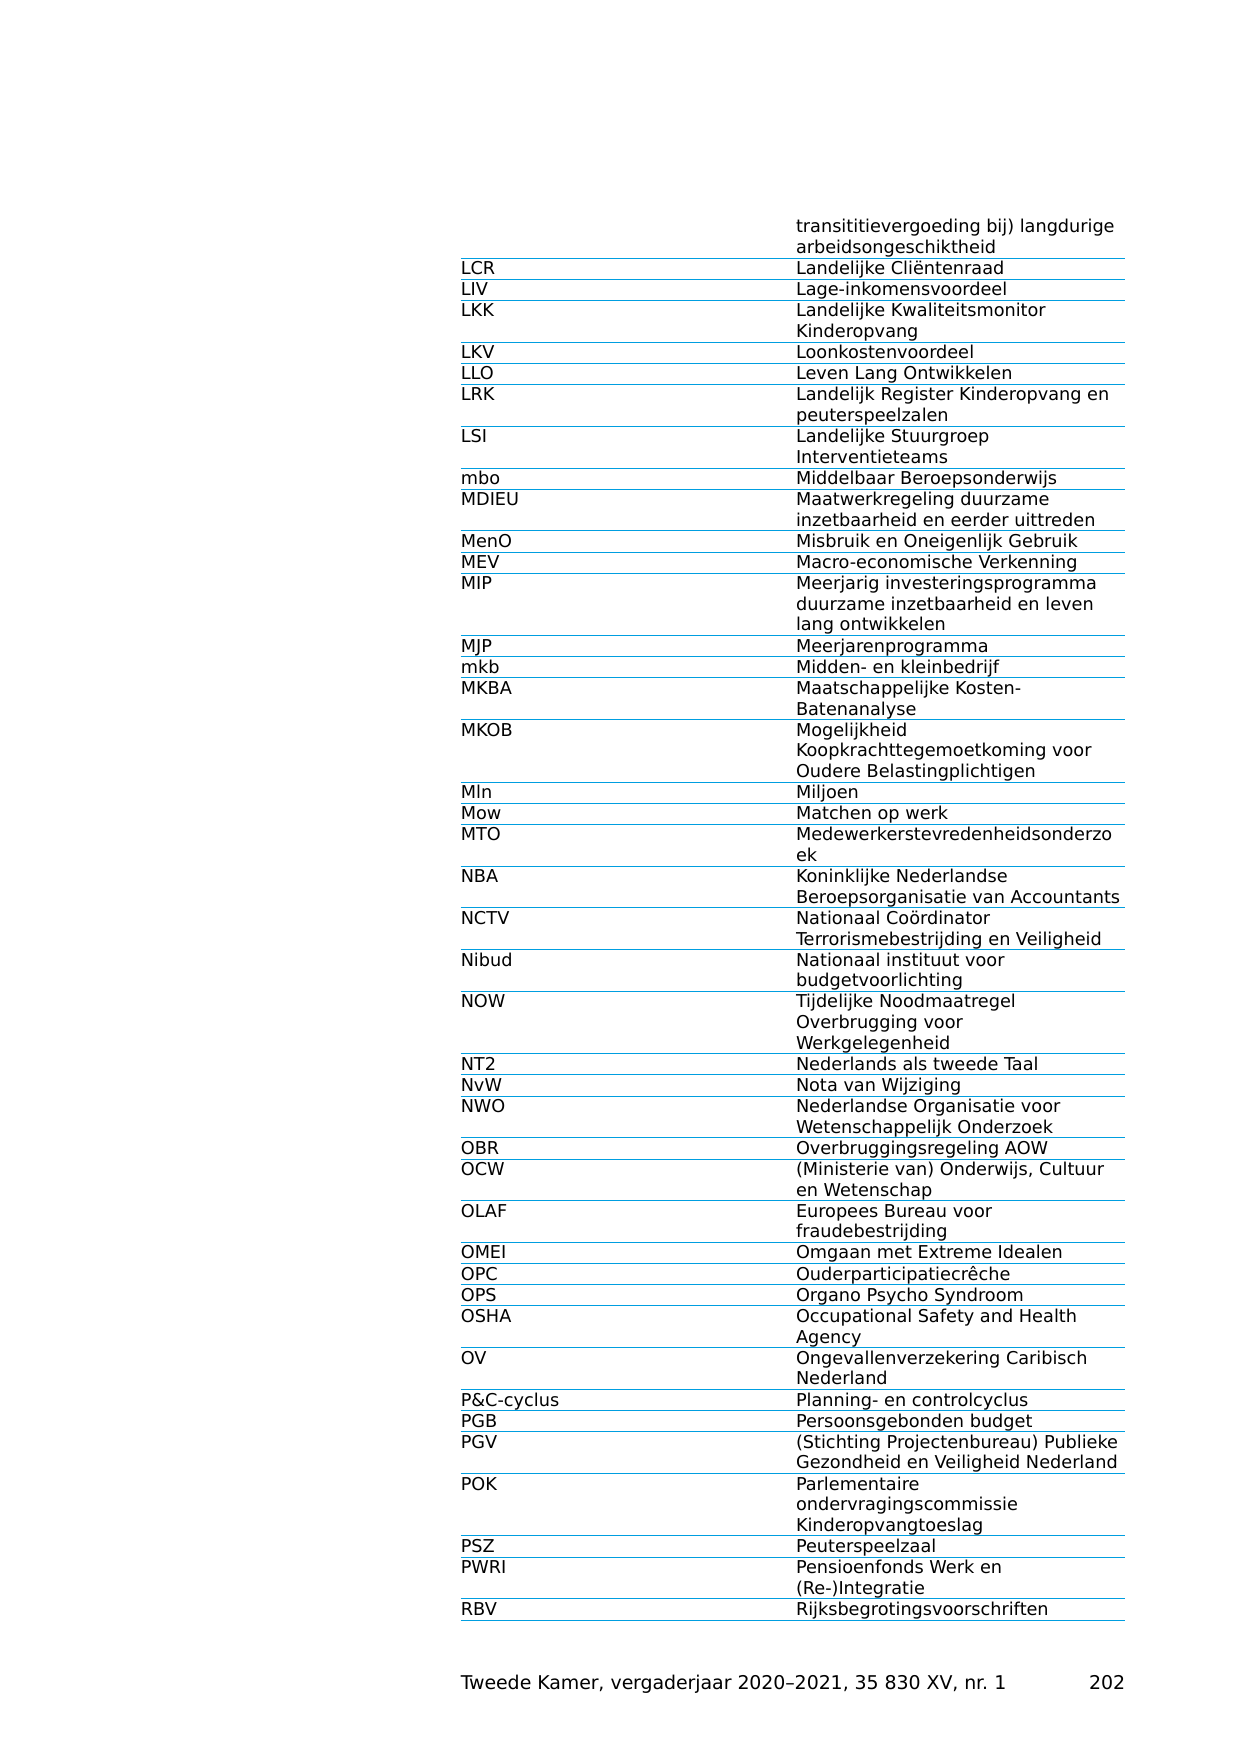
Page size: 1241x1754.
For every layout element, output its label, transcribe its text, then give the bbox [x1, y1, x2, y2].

table_cell mbo [461, 469, 793, 488]
table_cell Maatwerkregeling duurzame inzetbaarheid en eerder uittreden [793, 490, 1125, 530]
table_cell MJP [461, 636, 793, 656]
table_cell NWO [461, 1097, 793, 1137]
table_cell OPC [461, 1264, 793, 1284]
table_cell Miljoen [793, 783, 1125, 803]
table_cell Pensioenfonds Werk en (Re-)Integratie [793, 1558, 1125, 1598]
table_cell PSZ [461, 1536, 793, 1557]
table_cell OMEI [461, 1243, 793, 1263]
table_cell Mow [461, 804, 793, 824]
table_cell OSHA [461, 1306, 793, 1347]
table_cell Nederlandse Organisatie voor Wetenschappelijk Onderzoek [793, 1097, 1125, 1137]
table_cell Meerjarig investeringsprogramma duurzame inzetbaarheid en leven lang ontwikkelen [793, 574, 1125, 635]
table_cell Loonkostenvoordeel [793, 343, 1125, 363]
table_cell Nederlands als tweede Taal [793, 1054, 1125, 1074]
table_cell Organo Psycho Syndroom [793, 1285, 1125, 1305]
table_cell transititievergoeding bij) langdurige arbeidsongeschiktheid [793, 216, 1125, 257]
table_cell Lage-inkomensvoordeel [793, 280, 1125, 300]
table_cell MKOB [461, 720, 793, 781]
table_cell OCW [461, 1160, 793, 1200]
table_cell PGB [461, 1411, 793, 1431]
table_cell Mln [461, 783, 793, 803]
table_cell Planning- en controlcyclus [793, 1390, 1125, 1410]
table_cell P&C-cyclus [461, 1390, 793, 1410]
table_cell PGV [461, 1432, 793, 1473]
table_cell LCR [461, 259, 793, 279]
table_cell Mogelijkheid Koopkrachttegemoetkoming voor Oudere Belastingplichtigen [793, 720, 1125, 781]
table_cell OLAF [461, 1201, 793, 1242]
table_cell (Stichting Projectenbureau) Publieke Gezondheid en Veiligheid Nederland [793, 1432, 1125, 1473]
table_cell LRK [461, 385, 793, 426]
table_cell LKK [461, 301, 793, 342]
table_cell [461, 216, 793, 257]
table_cell Middelbaar Beroepsonderwijs [793, 469, 1125, 488]
table_cell LLO [461, 364, 793, 384]
table_cell Occupational Safety and Health Agency [793, 1306, 1125, 1347]
table_cell MenO [461, 531, 793, 551]
table_cell Parlementaire ondervragingscommissie Kinderopvangtoeslag [793, 1474, 1125, 1535]
table_cell RBV [461, 1599, 793, 1619]
table_cell Nibud [461, 950, 793, 991]
table_cell Landelijke Kwaliteitsmonitor Kinderopvang [793, 301, 1125, 342]
table_cell Nota van Wijziging [793, 1075, 1125, 1096]
table_cell Medewerkerstevredenheidsonderzoek [793, 825, 1125, 866]
table_cell MEV [461, 553, 793, 573]
table_cell NvW [461, 1075, 793, 1096]
table_cell Omgaan met Extreme Idealen [793, 1243, 1125, 1263]
table_cell Maatschappelijke Kosten-Batenanalyse [793, 678, 1125, 719]
table_cell Ongevallenverzekering Caribisch Nederland [793, 1348, 1125, 1389]
table_cell MIP [461, 574, 793, 635]
table_cell OV [461, 1348, 793, 1389]
table_cell NCTV [461, 908, 793, 949]
table_cell OBR [461, 1138, 793, 1158]
table_cell MKBA [461, 678, 793, 719]
table_cell Europees Bureau voor fraudebestrijding [793, 1201, 1125, 1242]
table_cell Ouderparticipatiecrêche [793, 1264, 1125, 1284]
table_cell Koninklijke Nederlandse Beroepsorganisatie van Accountants [793, 867, 1125, 907]
table_cell Nationaal Coördinator Terrorismebestrijding en Veiligheid [793, 908, 1125, 949]
table_cell Landelijk Register Kinderopvang en peuterspeelzalen [793, 385, 1125, 426]
table_cell LIV [461, 280, 793, 300]
table_cell Misbruik en Oneigenlijk Gebruik [793, 531, 1125, 551]
table_cell Meerjarenprogramma [793, 636, 1125, 656]
table_cell Nationaal instituut voor budgetvoorlichting [793, 950, 1125, 991]
table_cell Tijdelijke Noodmaatregel Overbrugging voor Werkgelegenheid [793, 992, 1125, 1053]
table_cell NBA [461, 867, 793, 907]
table_cell Leven Lang Ontwikkelen [793, 364, 1125, 384]
table_cell Overbruggingsregeling AOW [793, 1138, 1125, 1158]
table_cell Persoonsgebonden budget [793, 1411, 1125, 1431]
table_cell Rijksbegrotingsvoorschriften [793, 1599, 1125, 1619]
table_cell MDIEU [461, 490, 793, 530]
table_cell OPS [461, 1285, 793, 1305]
table_cell LSI [461, 427, 793, 467]
table_cell LKV [461, 343, 793, 363]
table_cell Matchen op werk [793, 804, 1125, 824]
table_cell mkb [461, 657, 793, 677]
table_cell Midden- en kleinbedrijf [793, 657, 1125, 677]
table_cell MTO [461, 825, 793, 866]
table_cell Peuterspeelzaal [793, 1536, 1125, 1557]
table_cell PWRI [461, 1558, 793, 1598]
table_header Tabel 137 Lijst van afkortingen [461, 191, 1125, 216]
table_cell NOW [461, 992, 793, 1053]
table_cell POK [461, 1474, 793, 1535]
table_cell Macro-economische Verkenning [793, 553, 1125, 573]
table_cell Landelijke Cliëntenraad [793, 259, 1125, 279]
table_cell NT2 [461, 1054, 793, 1074]
table_cell Landelijke Stuurgroep Interventieteams [793, 427, 1125, 467]
table_cell (Ministerie van) Onderwijs, Cultuur en Wetenschap [793, 1160, 1125, 1200]
